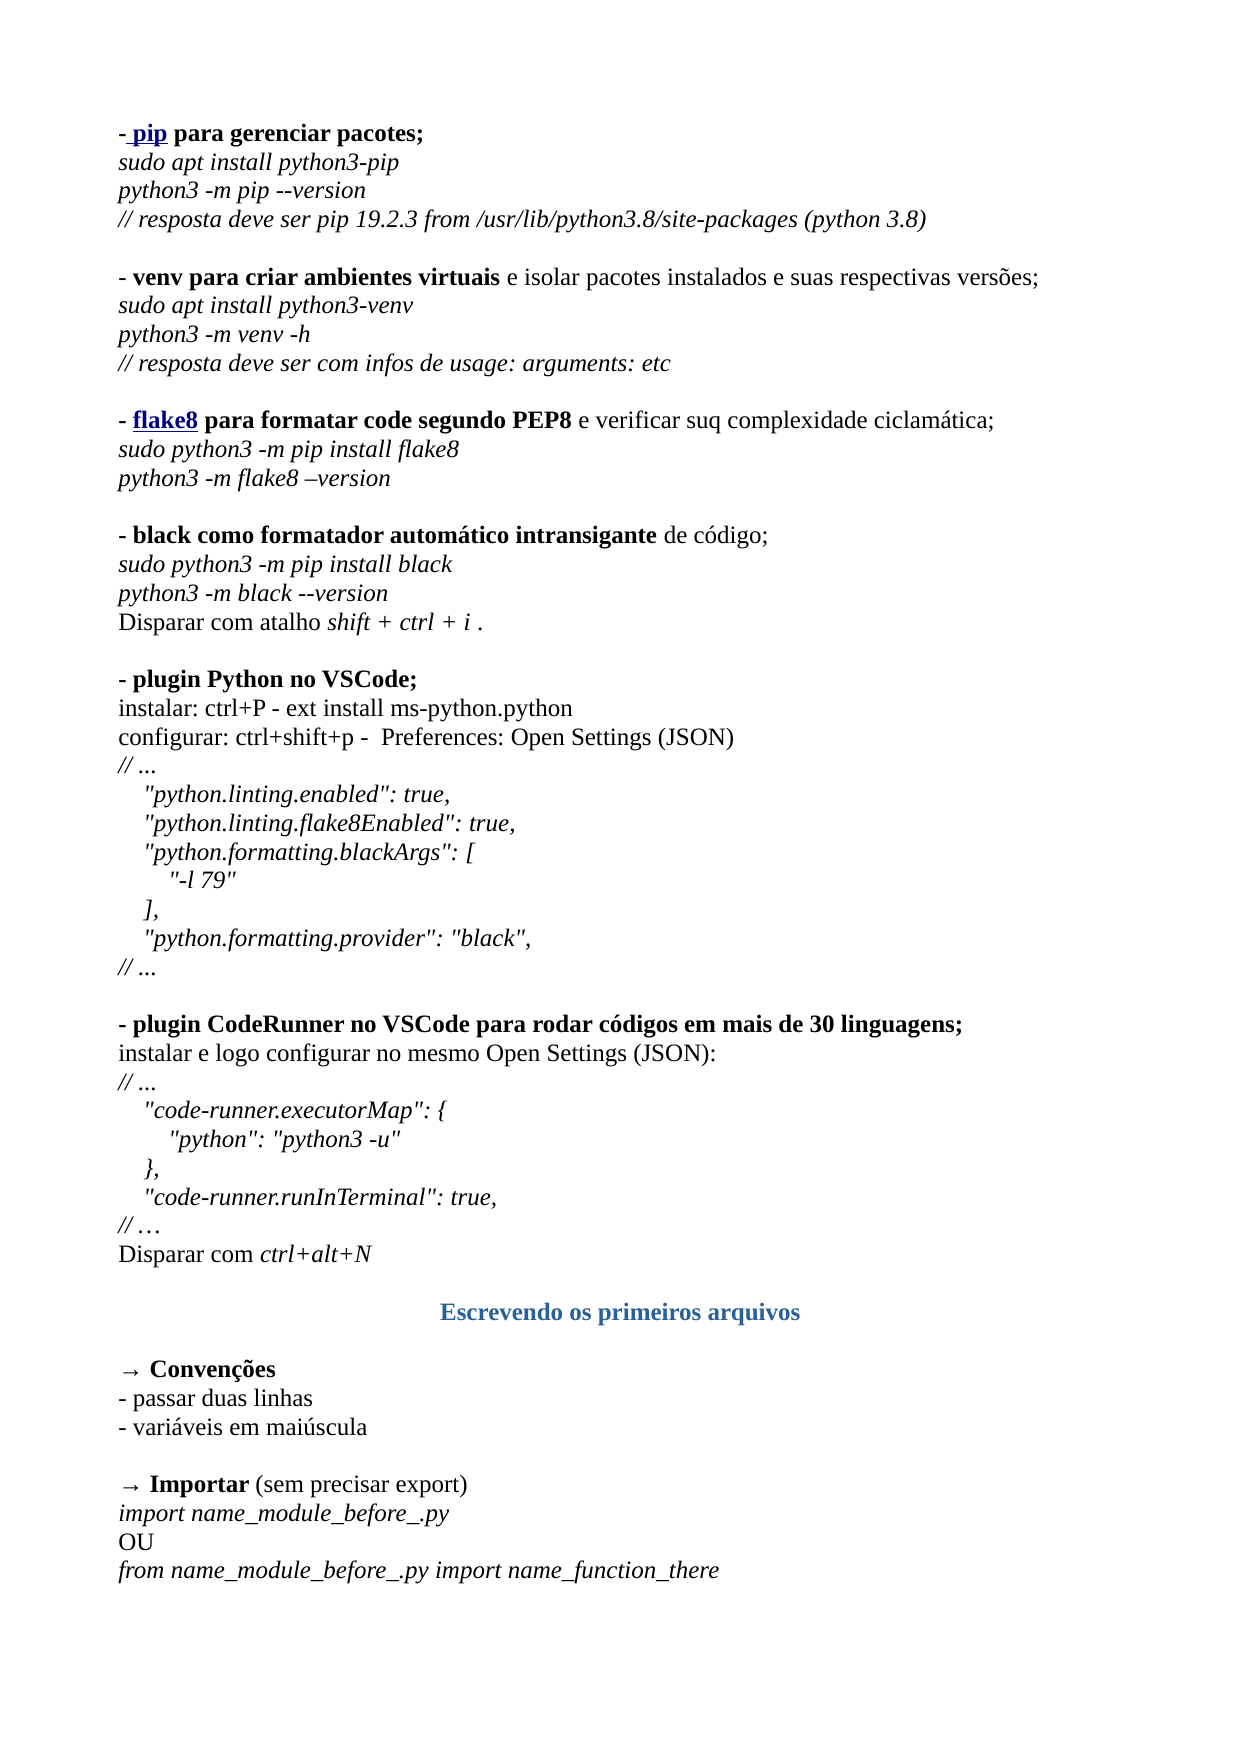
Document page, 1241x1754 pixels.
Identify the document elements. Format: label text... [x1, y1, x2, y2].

text OU [118, 1527, 1122, 1556]
text - plugin CodeRunner no VSCode para rodar códigos em mais de 30 linguagens; [118, 1009, 1122, 1038]
text Disparar com ctrl+alt+N [118, 1239, 1122, 1268]
text "code-runner.runInTerminal": true, [118, 1182, 1122, 1211]
text "python": "python3 -u" [118, 1124, 1122, 1153]
text ], [118, 894, 1122, 923]
text // ... [118, 952, 1122, 981]
text - passar duas linhas [118, 1383, 1122, 1412]
text - flake8 para formatar code segundo PEP8 e verificar suq complexidade ciclamática; [118, 406, 1122, 434]
text sudo apt install python3-pip [118, 147, 1122, 176]
text → Importar (sem precisar export) [118, 1469, 1122, 1498]
text Disparar com atalho shift + ctrl + i . [118, 607, 1122, 636]
text - black como formatador automático intransigante de código; [118, 521, 1122, 549]
text - pip para gerenciar pacotes; [118, 118, 1122, 147]
text // … [118, 1211, 1122, 1239]
text → Convenções [118, 1354, 1122, 1383]
text "python.linting.enabled": true, [118, 779, 1122, 808]
text // ... [118, 751, 1122, 779]
text "python.formatting.provider": "black", [118, 923, 1122, 952]
text - variáveis em maiúscula [118, 1412, 1122, 1441]
text - plugin Python no VSCode; [118, 664, 1122, 693]
text "-l 79" [118, 866, 1122, 894]
text // ... [118, 1067, 1122, 1096]
text python3 -m black --version [118, 578, 1122, 607]
text - venv para criar ambientes virtuais e isolar pacotes instalados e suas respectivas versões; [118, 262, 1122, 291]
text // resposta deve ser com infos de usage: arguments: etc [118, 348, 1122, 377]
text from name_module_before_.py import name_function_there [118, 1556, 1122, 1584]
text }, [118, 1153, 1122, 1182]
text configurar: ctrl+shift+p - Preferences: Open Settings (JSON) [118, 722, 1122, 751]
text "python.formatting.blackArgs": [ [118, 837, 1122, 866]
text python3 -m pip --version [118, 176, 1122, 204]
text python3 -m venv -h [118, 319, 1122, 348]
text "python.linting.flake8Enabled": true, [118, 808, 1122, 837]
text "code-runner.executorMap": { [118, 1096, 1122, 1124]
text instalar: ctrl+P - ext install ms-python.python [118, 693, 1122, 722]
text Escrevendo os primeiros arquivos [118, 1297, 1122, 1326]
text instalar e logo configurar no mesmo Open Settings (JSON): [118, 1038, 1122, 1067]
text sudo apt install python3-venv [118, 291, 1122, 319]
text python3 -m flake8 –version [118, 463, 1122, 492]
text import name_module_before_.py [118, 1498, 1122, 1527]
text sudo python3 -m pip install flake8 [118, 434, 1122, 463]
text // resposta deve ser pip 19.2.3 from /usr/lib/python3.8/site-packages (python 3.8) [118, 204, 1122, 233]
text sudo python3 -m pip install black [118, 549, 1122, 578]
